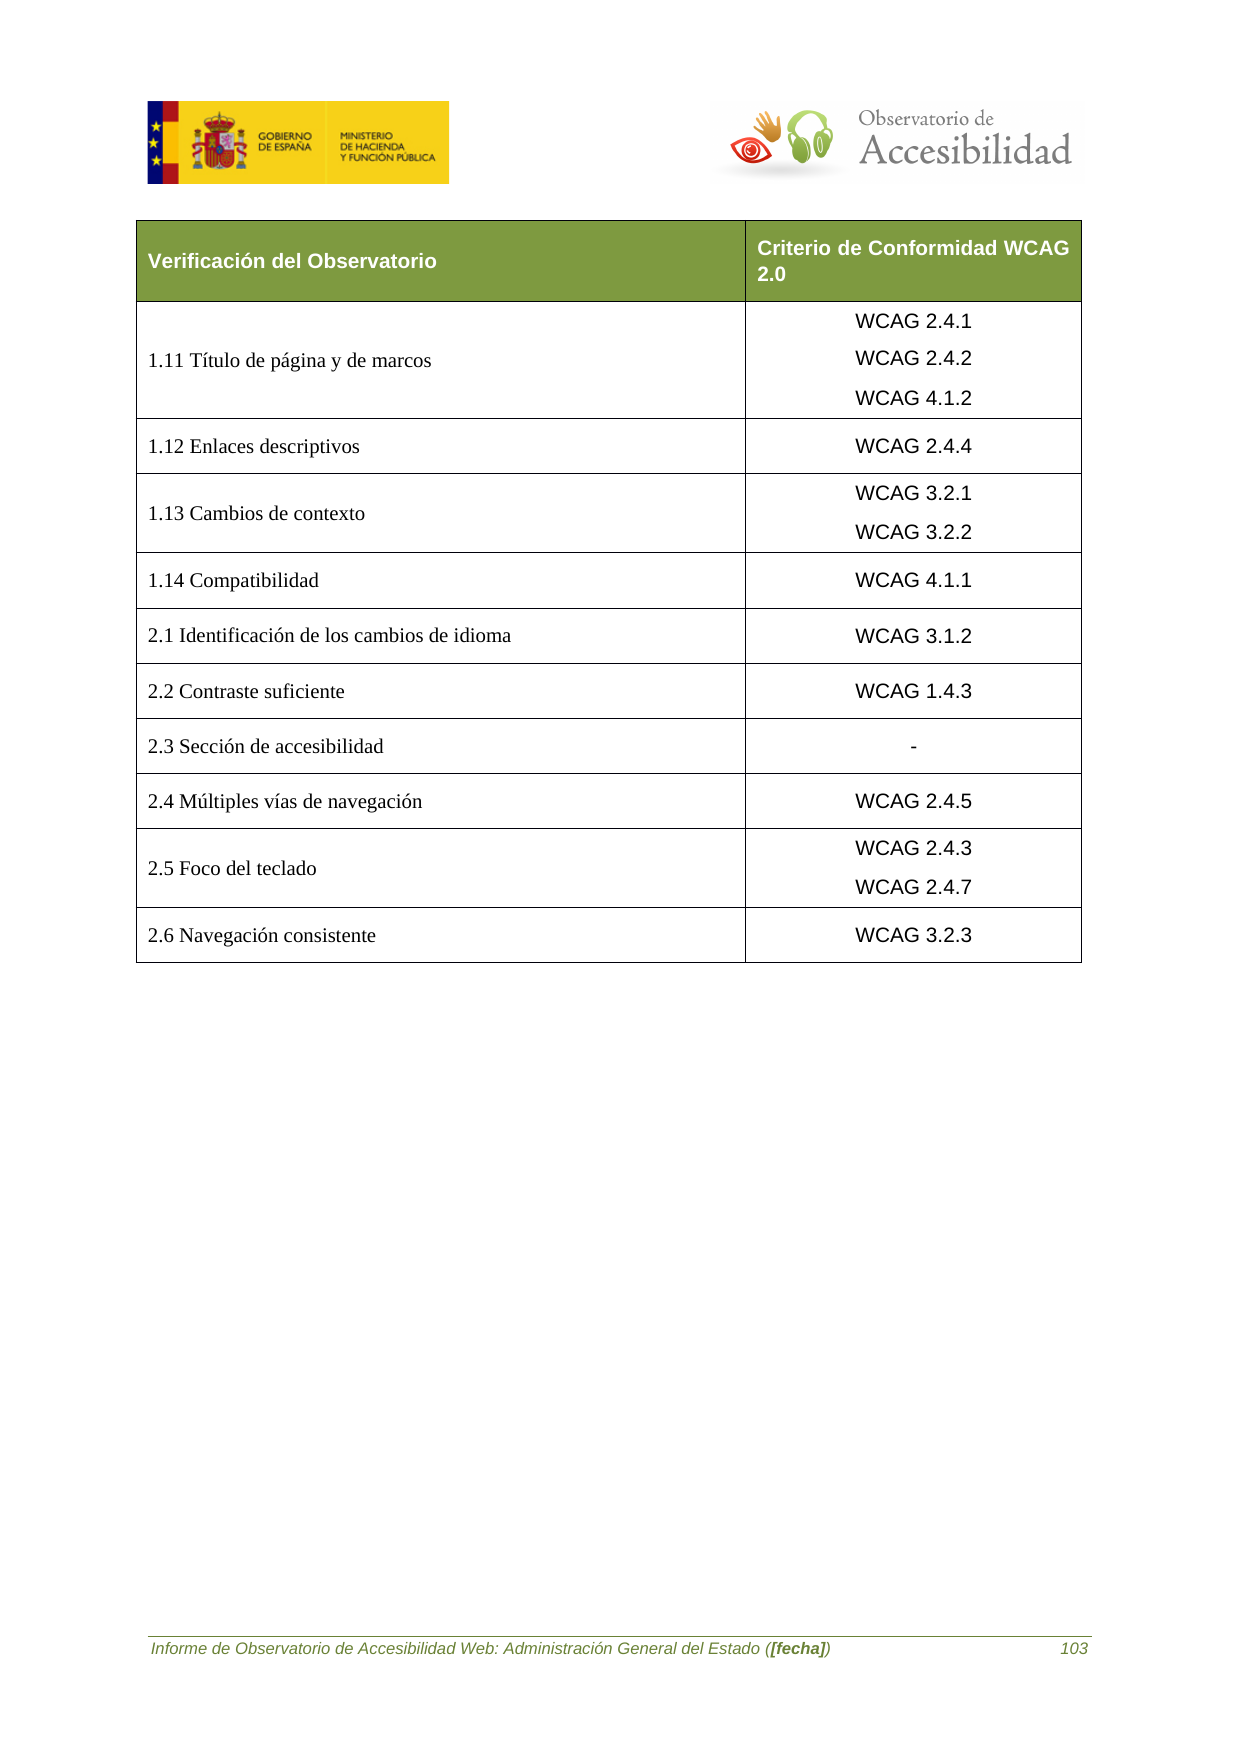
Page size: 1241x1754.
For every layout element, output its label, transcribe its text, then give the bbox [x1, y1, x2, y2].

table_cell WCAG 4.1.1 [746, 553, 1081, 607]
table_cell 2.1 Identificación de los cambios de idioma [137, 609, 745, 662]
picture [710, 101, 1086, 184]
table_header Verificación del Observatorio [137, 221, 745, 301]
table_cell WCAG 3.2.1 WCAG 3.2.2 [746, 474, 1081, 552]
table_cell 2.5 Foco del teclado [137, 829, 745, 907]
table_cell 2.2 Contraste suficiente [137, 664, 745, 718]
table_header Criterio de Conformidad WCAG 2.0 [746, 221, 1081, 301]
table_cell 2.3 Sección de accesibilidad [137, 719, 745, 773]
table_cell 1.14 Compatibilidad [137, 553, 745, 607]
table_cell WCAG 3.1.2 [746, 609, 1081, 662]
table_cell WCAG 1.4.3 [746, 664, 1081, 718]
table_cell WCAG 2.4.3 WCAG 2.4.7 [746, 829, 1081, 907]
table_cell - [746, 719, 1081, 773]
table_cell 1.13 Cambios de contexto [137, 474, 745, 552]
table_cell WCAG 2.4.4 [746, 419, 1081, 473]
table_cell WCAG 2.4.1 WCAG 2.4.2 WCAG 4.1.2 [746, 302, 1081, 418]
picture [147, 101, 450, 184]
table_cell 2.4 Múltiples vías de navegación [137, 774, 745, 828]
table_cell 2.6 Navegación consistente [137, 908, 745, 962]
table_cell 1.12 Enlaces descriptivos [137, 419, 745, 473]
table_cell WCAG 3.2.3 [746, 908, 1081, 962]
table_cell WCAG 2.4.5 [746, 774, 1081, 828]
table_cell 1.11 Título de página y de marcos [137, 302, 745, 418]
